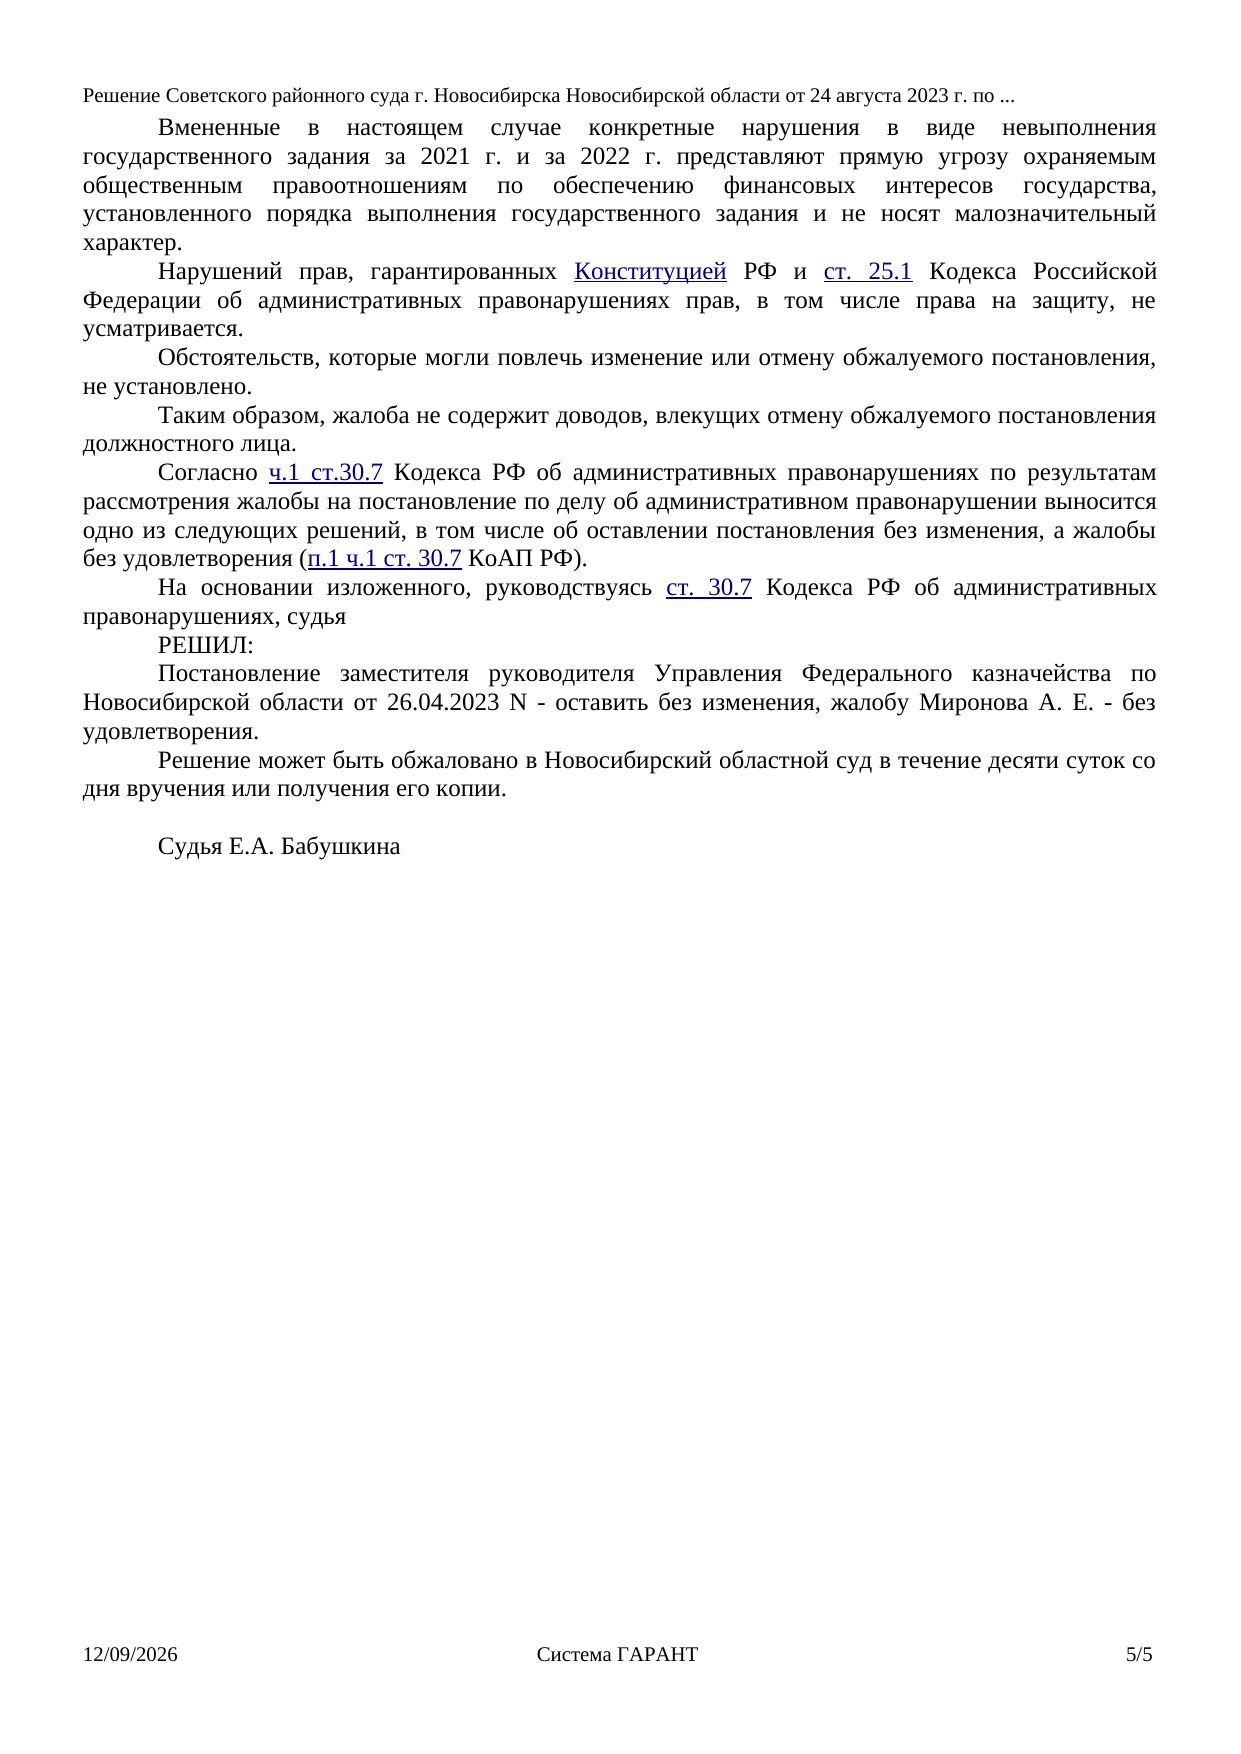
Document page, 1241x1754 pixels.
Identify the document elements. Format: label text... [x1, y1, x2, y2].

text Таким образом, жалоба не содержит доводов, влекущих отмену обжалуемого постановления должностного лица. [83, 400, 1157, 457]
text РЕШИЛ: [83, 630, 1157, 658]
text Обстоятельств, которые могли повлечь изменение или отмену обжалуемого постановления, не установлено. [83, 342, 1157, 400]
text Постановление заместителя руководителя Управления Федерального казначейства по Новосибирской области от 26.04.2023 N - оставить без изменения, жалобу Миронова А. Е. - без удовлетворения. [83, 658, 1157, 745]
text Согласно ч.1 ст.30.7 Кодекса РФ об административных правонарушениях по результатам рассмотрения жалобы на постановление по делу об административном правонарушении выносится одно из следующих решений, в том числе об оставлении постановления без изменения, а жалобы без удовлетворения (п.1 ч.1 ст. 30.7 КоАП РФ). [83, 457, 1157, 572]
text Решение может быть обжаловано в Новосибирский областной суд в течение десяти суток со дня вручения или получения его копии. [83, 745, 1157, 802]
text Судья Е.А. Бабушкина [83, 831, 1157, 860]
text Вмененные в настоящем случае конкретные нарушения в виде невыполнения государственного задания за 2021 г. и за 2022 г. представляют прямую угрозу охраняемым общественным правоотношениям по обеспечению финансовых интересов государства, установленного порядка выполнения государственного задания и не носят малозначительный характер. [83, 112, 1157, 256]
text На основании изложенного, руководствуясь ст. 30.7 Кодекса РФ об административных правонарушениях, судья [83, 572, 1157, 630]
text Нарушений прав, гарантированных Конституцией РФ и ст. 25.1 Кодекса Российской Федерации об административных правонарушениях прав, в том числе права на защиту, не усматривается. [83, 256, 1157, 342]
